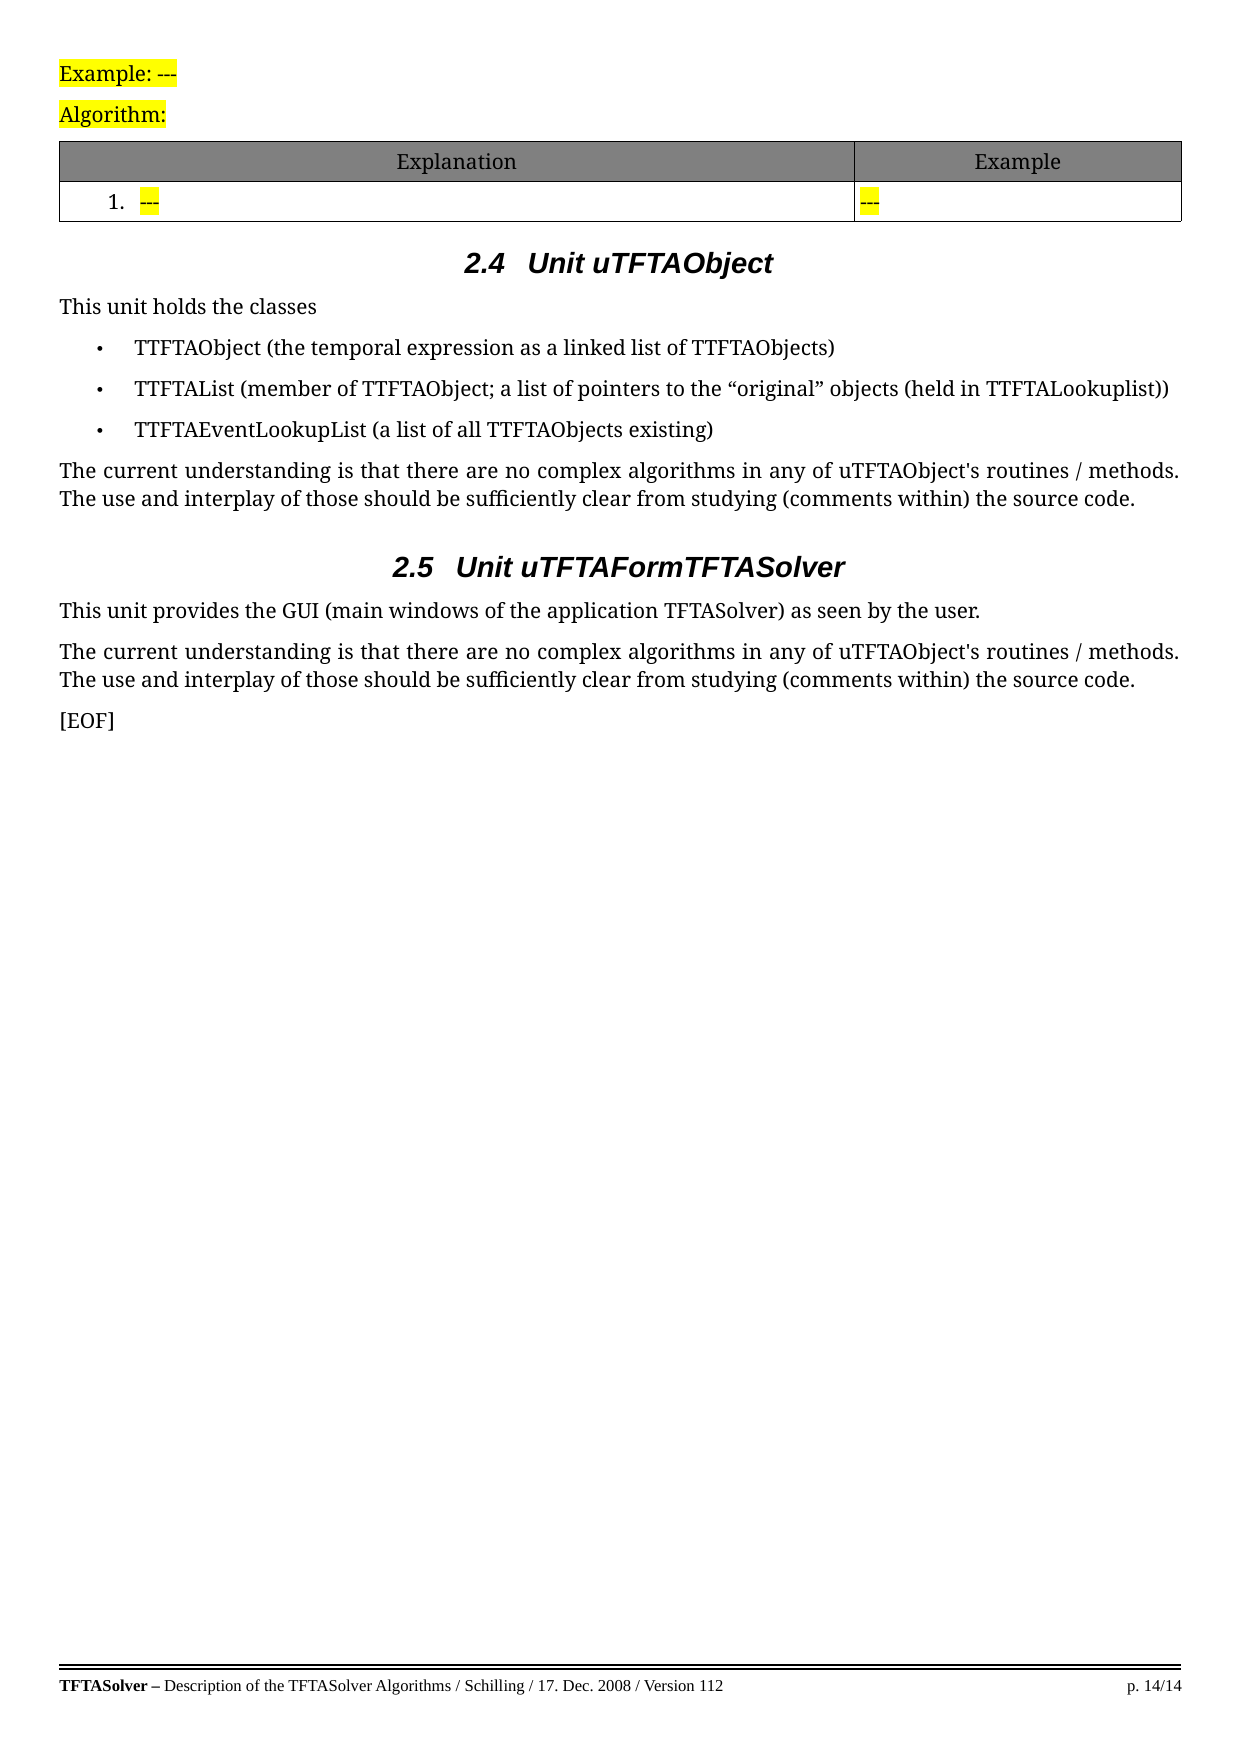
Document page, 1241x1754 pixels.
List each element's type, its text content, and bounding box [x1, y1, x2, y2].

subtitle Unit uTFTAFormTFTASolver [59, 550, 1181, 584]
table_cell --- [60, 182, 854, 221]
text The current understanding is that there are no complex algorithms in any of uTFTAObject's routines / methods. The use and interplay of those should be sufficiently clear from studying (comments within) the source code. [59, 637, 1181, 694]
subtitle Unit uTFTAObject [59, 246, 1181, 279]
list TTFTAEventLookupList (a list of all TTFTAObjects existing) [97, 415, 1181, 443]
table_cell --- [855, 182, 1181, 221]
text The current understanding is that there are no complex algorithms in any of uTFTAObject's routines / methods. The use and interplay of those should be sufficiently clear from studying (comments within) the source code. [59, 456, 1181, 513]
list TTFTAObject (the temporal expression as a linked list of TTFTAObjects) [97, 333, 1181, 361]
text This unit provides the GUI (main windows of the application TFTASolver) as seen by the user. [59, 596, 1181, 625]
text This unit holds the classes [59, 292, 1181, 321]
list TTFTAList (member of TTFTAObject; a list of pointers to the “original” objects (held in TTFTALookuplist)) [97, 374, 1181, 402]
table_header Example [855, 142, 1181, 181]
table_header Explanation [60, 142, 854, 181]
text Algorithm: [59, 100, 1181, 128]
text Example: --- [59, 59, 1181, 87]
text [EOF] [59, 707, 1181, 735]
